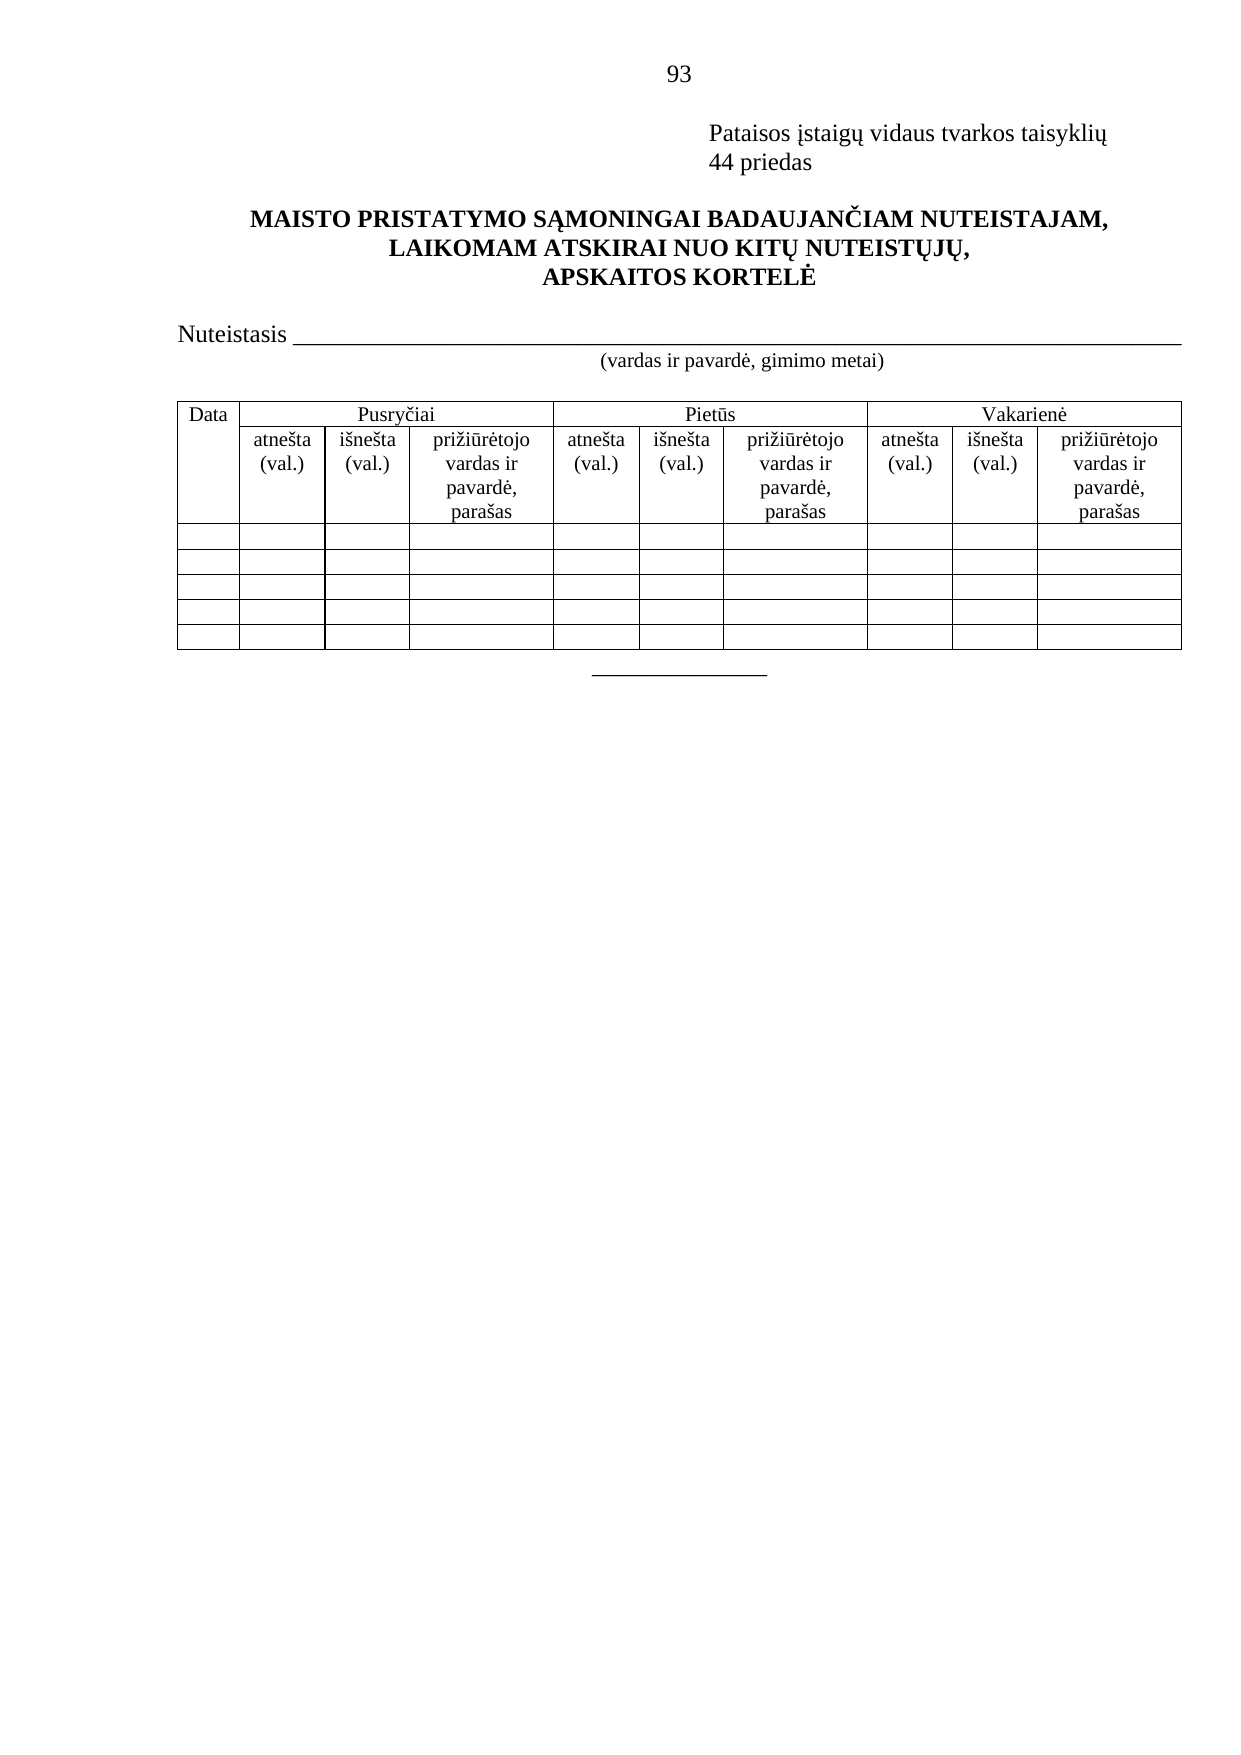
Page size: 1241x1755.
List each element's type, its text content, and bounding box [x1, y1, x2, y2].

table_cell [868, 575, 952, 599]
table_cell [724, 625, 867, 649]
text (vardas ir pavardė, gimimo metai) [177, 348, 1181, 372]
text ______________ [177, 650, 1181, 679]
table_cell [640, 625, 723, 649]
text APSKAITOS KORTELĖ [177, 262, 1181, 291]
table_cell [326, 550, 409, 573]
text MAISTO PRISTATYMO SĄMONINGAI BADAUJANČIAM NUTEISTAJAM, LAIKOMAM ATSKIRAI NUO KITŲ NUTEISTŲJŲ, [177, 204, 1181, 262]
table_cell [953, 524, 1037, 548]
table_cell [640, 550, 723, 573]
table_cell [724, 575, 867, 599]
table_cell [326, 625, 409, 649]
table_header Data [178, 402, 239, 523]
table_cell [640, 524, 723, 548]
table_cell [178, 550, 239, 573]
table_cell [410, 524, 553, 548]
table_cell [1038, 575, 1181, 599]
table_cell [410, 575, 553, 599]
text Nuteistasis [177, 319, 1181, 348]
table_cell [240, 600, 324, 624]
table_cell [953, 625, 1037, 649]
table_cell [640, 600, 723, 624]
table_cell [240, 575, 324, 599]
table_cell [640, 575, 723, 599]
table_header Vakarienė [868, 402, 1181, 426]
table_cell [326, 575, 409, 599]
table_cell [178, 575, 239, 599]
table_cell [326, 524, 409, 548]
table_cell prižiūrėtojo vardas ir pavardė, parašas [724, 427, 867, 523]
table_cell [554, 575, 639, 599]
table_cell [178, 625, 239, 649]
table_cell [868, 600, 952, 624]
table_cell [554, 600, 639, 624]
table_cell [1038, 550, 1181, 573]
table_cell [953, 600, 1037, 624]
table_cell [953, 550, 1037, 573]
table_cell [868, 524, 952, 548]
table_cell [240, 550, 324, 573]
table_cell [1038, 625, 1181, 649]
table_cell [326, 600, 409, 624]
table_cell [554, 550, 639, 573]
table_cell [868, 625, 952, 649]
text Pataisos įstaigų vidaus tvarkos taisyklių [709, 118, 1181, 147]
table_cell [178, 600, 239, 624]
table_cell [724, 550, 867, 573]
table_cell [410, 600, 553, 624]
table_cell prižiūrėtojo vardas ir pavardė, parašas [1038, 427, 1181, 523]
table_cell [1038, 600, 1181, 624]
table_cell [410, 550, 553, 573]
table_header Pusryčiai [240, 402, 553, 426]
table_cell [724, 600, 867, 624]
table_cell [953, 575, 1037, 599]
table_cell [554, 625, 639, 649]
table_cell išnešta (val.) [326, 427, 409, 523]
table_header Pietūs [554, 402, 867, 426]
text 44 priedas [177, 147, 1181, 176]
table_cell išnešta (val.) [640, 427, 723, 523]
table_cell [554, 524, 639, 548]
table_cell [1038, 524, 1181, 548]
table_cell [240, 524, 324, 548]
table_cell [724, 524, 867, 548]
table_cell [240, 625, 324, 649]
table_cell atnešta (val.) [554, 427, 639, 523]
table_cell [178, 524, 239, 548]
table_cell atnešta (val.) [868, 427, 952, 523]
table_cell atnešta (val.) [240, 427, 324, 523]
table_cell išnešta (val.) [953, 427, 1037, 523]
table_cell prižiūrėtojo vardas ir pavardė, parašas [410, 427, 553, 523]
table_cell [868, 550, 952, 573]
table_cell [410, 625, 553, 649]
